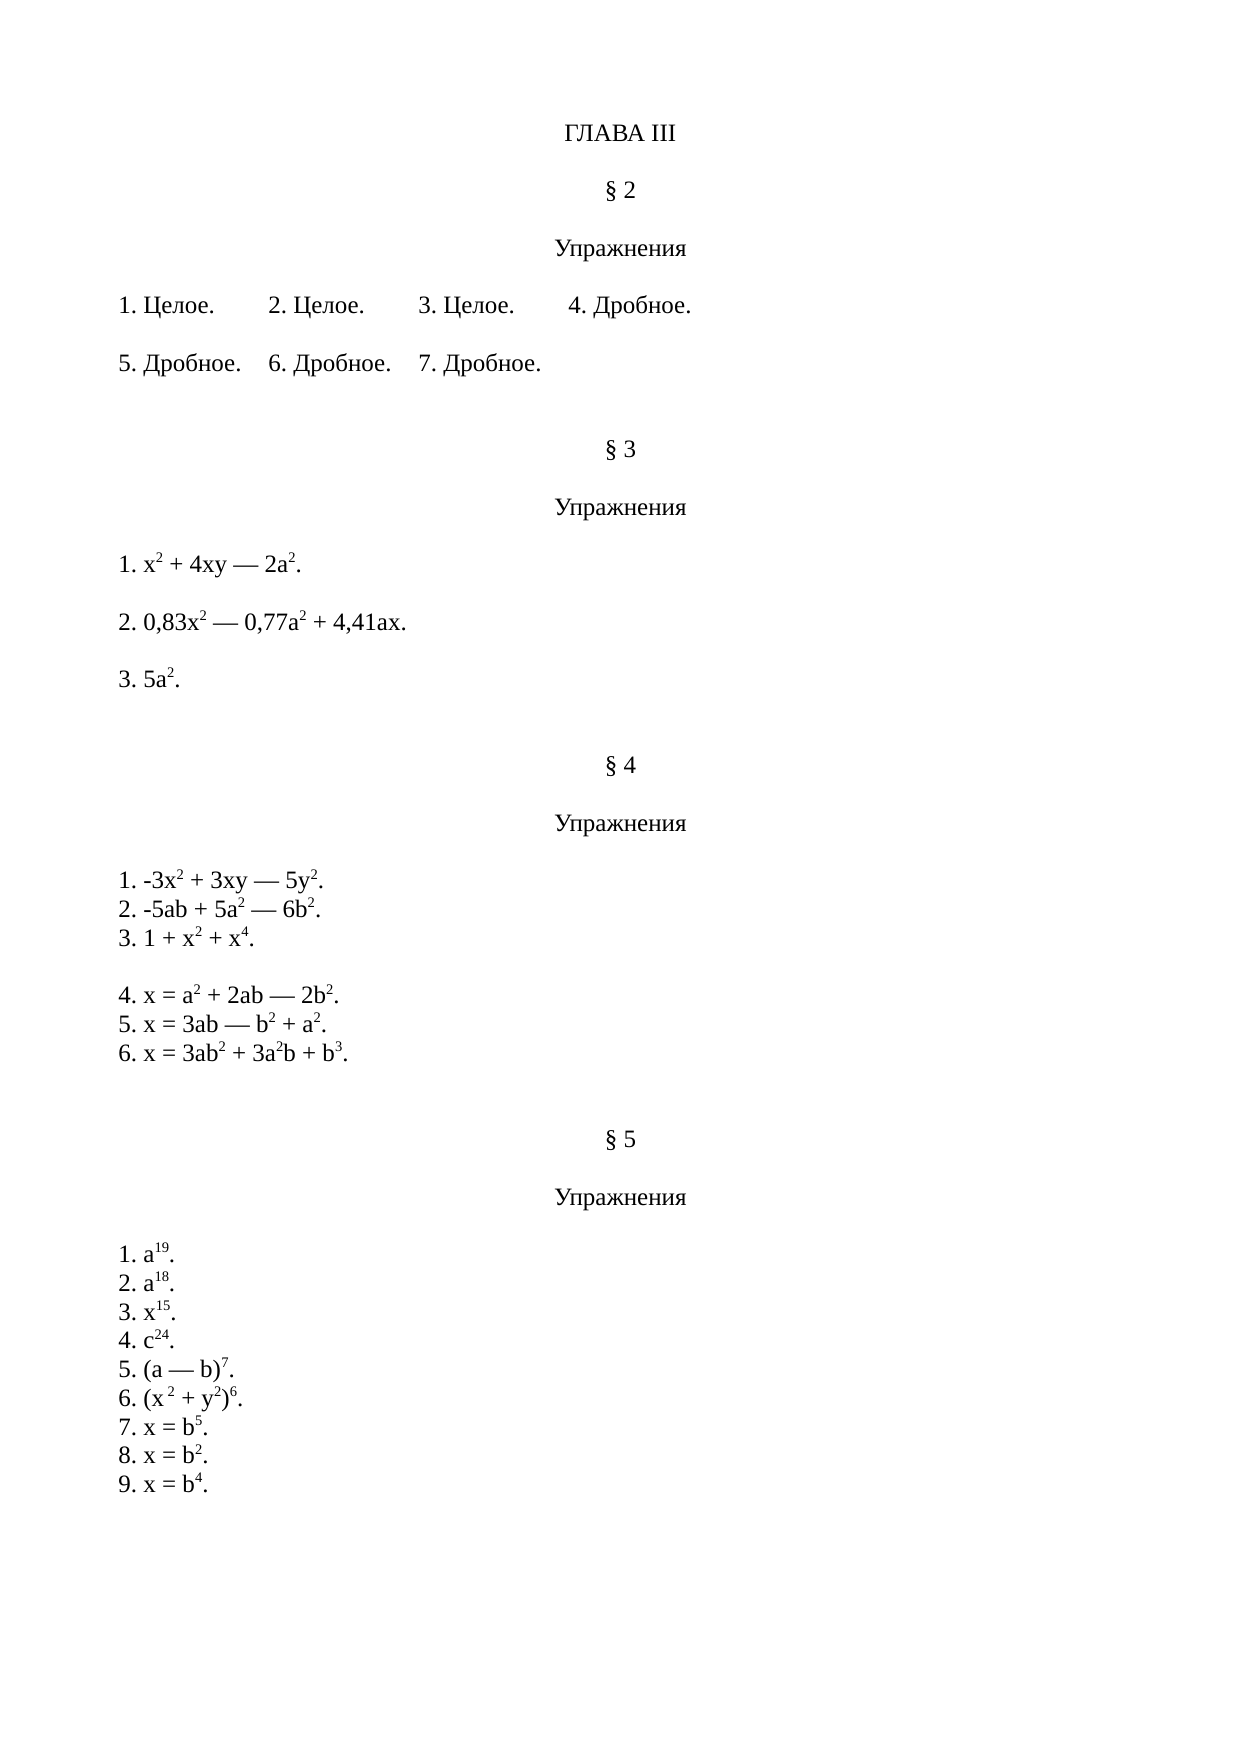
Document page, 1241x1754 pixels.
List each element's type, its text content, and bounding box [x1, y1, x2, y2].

text 2. a18. [118, 1268, 1122, 1297]
text 1. a19. [118, 1239, 1122, 1268]
text 6. x = 3ab2 + 3a2b + b3. [118, 1038, 1122, 1067]
text 1. Целое. 2. Целое. 3. Целое. 4. Дробное. [118, 291, 1122, 319]
text 1. x2 + 4xy — 2a2. [118, 549, 1122, 578]
text 3. 5a2. [118, 664, 1122, 693]
text 5. (a — b)7. [118, 1354, 1122, 1383]
text 4. x = a2 + 2ab — 2b2. [118, 981, 1122, 1009]
text 2. 0,83x2 — 0,77a2 + 4,41ax. [118, 607, 1122, 636]
text § 5 [118, 1124, 1122, 1153]
text 3. 1 + x2 + x4. [118, 923, 1122, 952]
text 1. -3x2 + 3xy — 5y2. [118, 866, 1122, 894]
text Упражнения [118, 808, 1122, 837]
text § 3 [118, 434, 1122, 463]
text ГЛАВА III [118, 118, 1122, 147]
text Упражнения [118, 492, 1122, 521]
text Упражнения [118, 1182, 1122, 1211]
text § 2 [118, 176, 1122, 204]
text 9. x = b4. [118, 1469, 1122, 1498]
text § 4 [118, 751, 1122, 779]
text 6. (x 2 + y2)6. [118, 1383, 1122, 1412]
text 4. c24. [118, 1326, 1122, 1354]
text 2. -5ab + 5a2 — 6b2. [118, 894, 1122, 923]
text 5. x = 3ab — b2 + a2. [118, 1009, 1122, 1038]
text 8. x = b2. [118, 1441, 1122, 1469]
text Упражнения [118, 233, 1122, 262]
text 3. x15. [118, 1297, 1122, 1326]
text 5. Дробное. 6. Дробное. 7. Дробное. [118, 348, 1122, 377]
text 7. x = b5. [118, 1412, 1122, 1441]
